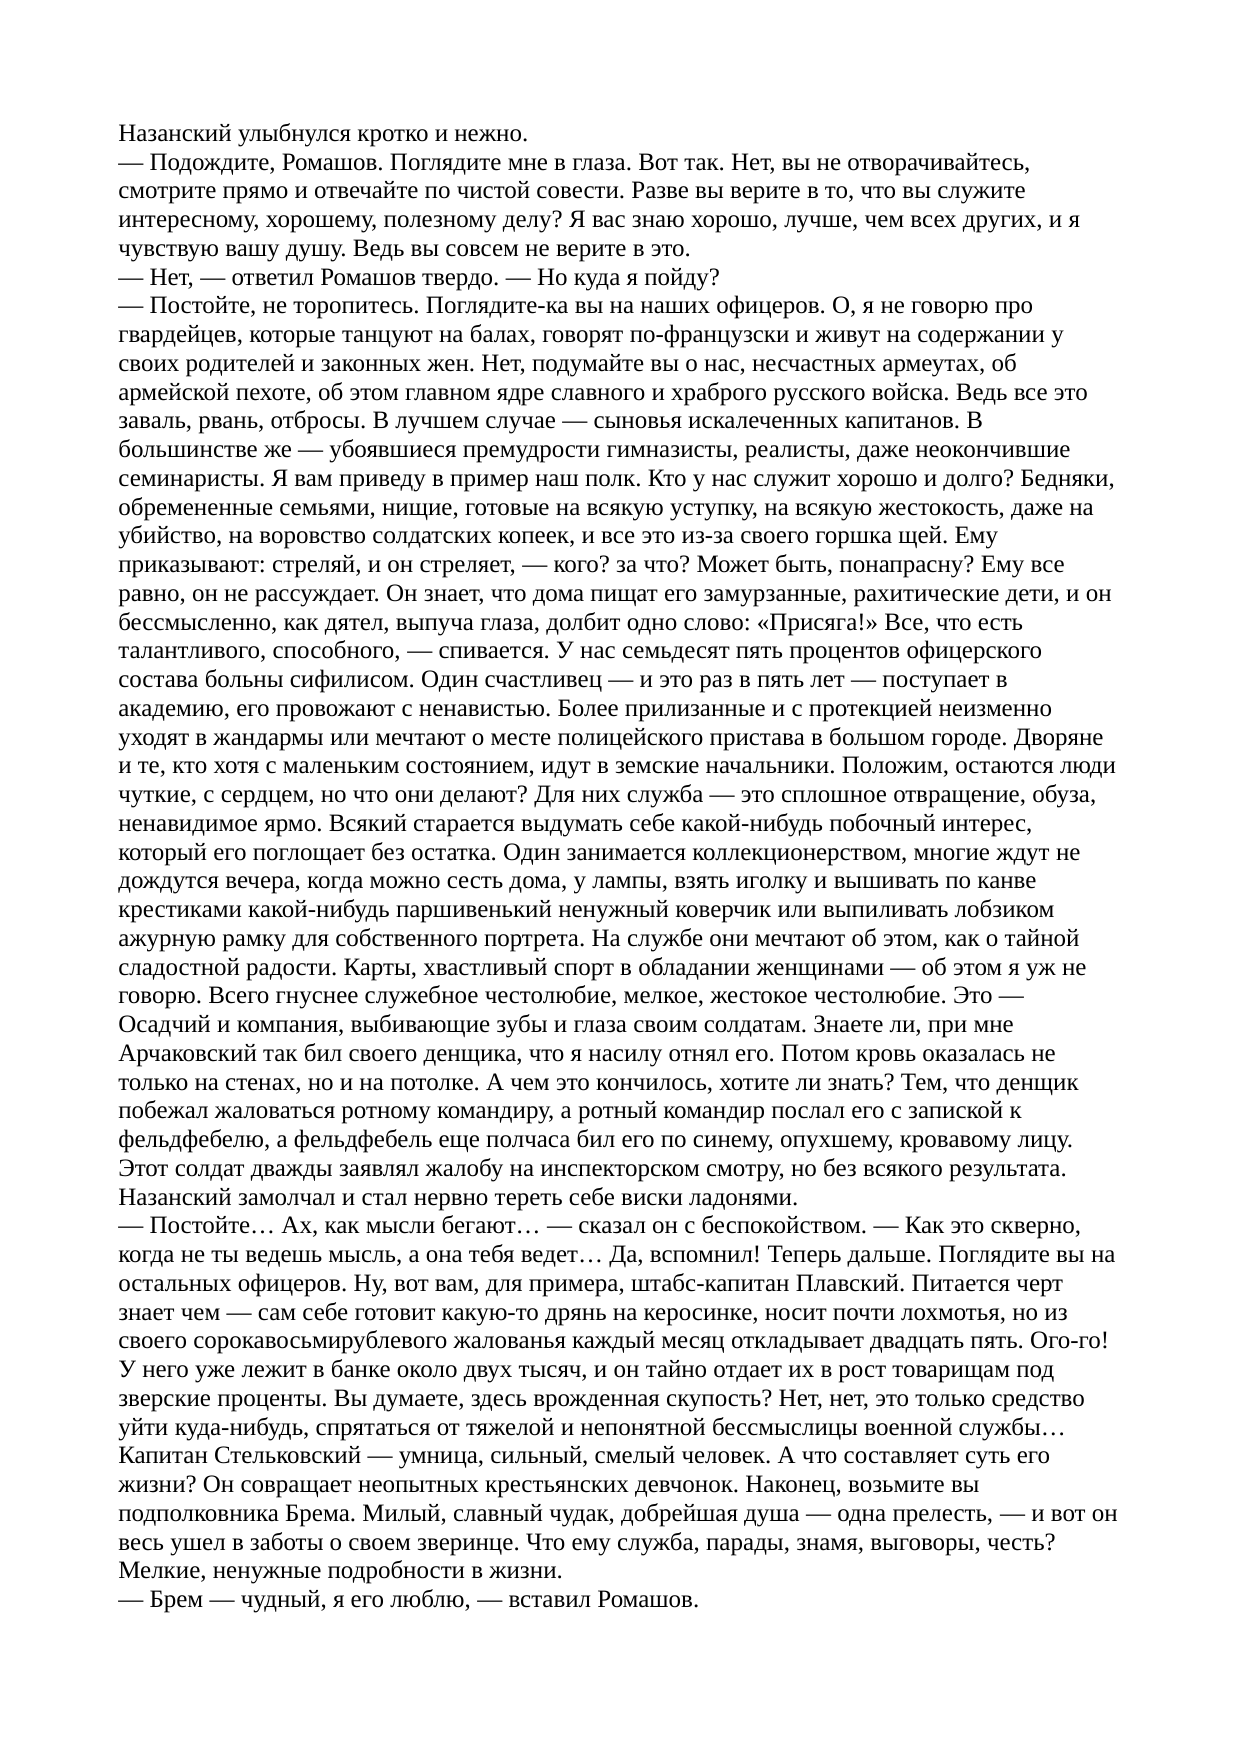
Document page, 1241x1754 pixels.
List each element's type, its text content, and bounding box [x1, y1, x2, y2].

text — Постойте… Ах, как мысли бегают… — сказал он с беспокойством. — Как это скверно, когда не ты ведешь мысль, а она тебя ведет… Да, вспомнил! Теперь дальше. Поглядите вы на остальных офицеров. Ну, вот вам, для примера, штабс-капитан Плавский. Питается черт знает чем — сам себе готовит какую-то дрянь на керосинке, носит почти лохмотья, но из своего сорокавосьмирублевого жалованья каждый месяц откладывает двадцать пять. Ого-го! У него уже лежит в банке около двух тысяч, и он тайно отдает их в рост товарищам под зверские проценты. Вы думаете, здесь врожденная скупость? Нет, нет, это только средство уйти куда-нибудь, спрятаться от тяжелой и непонятной бессмыслицы военной службы… Капитан Стельковский — умница, сильный, смелый человек. А что составляет суть его жизни? Он совращает неопытных крестьянских девчонок. Наконец, возьмите вы подполковника Брема. Милый, славный чудак, добрейшая душа — одна прелесть, — и вот он весь ушел в заботы о своем зверинце. Что ему служба, парады, знамя, выговоры, честь? Мелкие, ненужные подробности в жизни. [118, 1211, 1122, 1584]
text Назанский замолчал и стал нервно тереть себе виски ладонями. [118, 1182, 1122, 1211]
text — Постойте, не торопитесь. Поглядите-ка вы на наших офицеров. О, я не говорю про гвардейцев, которые танцуют на балах, говорят по-французски и живут на содержании у своих родителей и законных жен. Нет, подумайте вы о нас, несчастных армеутах, об армейской пехоте, об этом главном ядре славного и храброго русского войска. Ведь все это заваль, рвань, отбросы. В лучшем случае — сыновья искалеченных капитанов. В большинстве же — убоявшиеся премудрости гимназисты, реалисты, даже неокончившие семинаристы. Я вам приведу в пример наш полк. Кто у нас служит хорошо и долго? Бедняки, обремененные семьями, нищие, готовые на всякую уступку, на всякую жестокость, даже на убийство, на воровство солдатских копеек, и все это из-за своего горшка щей. Ему приказывают: стреляй, и он стреляет, — кого? за что? Может быть, понапрасну? Ему все равно, он не рассуждает. Он знает, что дома пищат его замурзанные, рахитические дети, и он бессмысленно, как дятел, выпуча глаза, долбит одно слово: «Присяга!» Все, что есть талантливого, способного, — спивается. У нас семьдесят пять процентов офицерского состава больны сифилисом. Один счастливец — и это раз в пять лет — поступает в академию, его провожают с ненавистью. Более прилизанные и с протекцией неизменно уходят в жандармы или мечтают о месте полицейского пристава в большом городе. Дворяне и те, кто хотя с маленьким состоянием, идут в земские начальники. Положим, остаются люди чуткие, с сердцем, но что они делают? Для них служба — это сплошное отвращение, обуза, ненавидимое ярмо. Всякий старается выдумать себе какой-нибудь побочный интерес, который его поглощает без остатка. Один занимается коллекционерством, многие ждут не дождутся вечера, когда можно сесть дома, у лампы, взять иголку и вышивать по канве крестиками какой-нибудь паршивенький ненужный коверчик или выпиливать лобзиком ажурную рамку для собственного портрета. На службе они мечтают об этом, как о тайной сладостной радости. Карты, хвастливый спорт в обладании женщинами — об этом я уж не говорю. Всего гнуснее служебное честолюбие, мелкое, жестокое честолюбие. Это — Осадчий и компания, выбивающие зубы и глаза своим солдатам. Знаете ли, при мне Арчаковский так бил своего денщика, что я насилу отнял его. Потом кровь оказалась не только на стенах, но и на потолке. А чем это кончилось, хотите ли знать? Тем, что денщик побежал жаловаться ротному командиру, а ротный командир послал его с запиской к фельдфебелю, а фельдфебель еще полчаса бил его по синему, опухшему, кровавому лицу. Этот солдат дважды заявлял жалобу на инспекторском смотру, но без всякого результата. [118, 291, 1122, 1182]
text Назанский улыбнулся кротко и нежно. [118, 118, 1122, 147]
text — Подождите, Ромашов. Поглядите мне в глаза. Вот так. Нет, вы не отворачивайтесь, смотрите прямо и отвечайте по чистой совести. Разве вы верите в то, что вы служите интересному, хорошему, полезному делу? Я вас знаю хорошо, лучше, чем всех других, и я чувствую вашу душу. Ведь вы совсем не верите в это. [118, 147, 1122, 262]
text — Брем — чудный, я его люблю, — вставил Ромашов. [118, 1584, 1122, 1613]
text — Нет, — ответил Ромашов твердо. — Но куда я пойду? [118, 262, 1122, 291]
